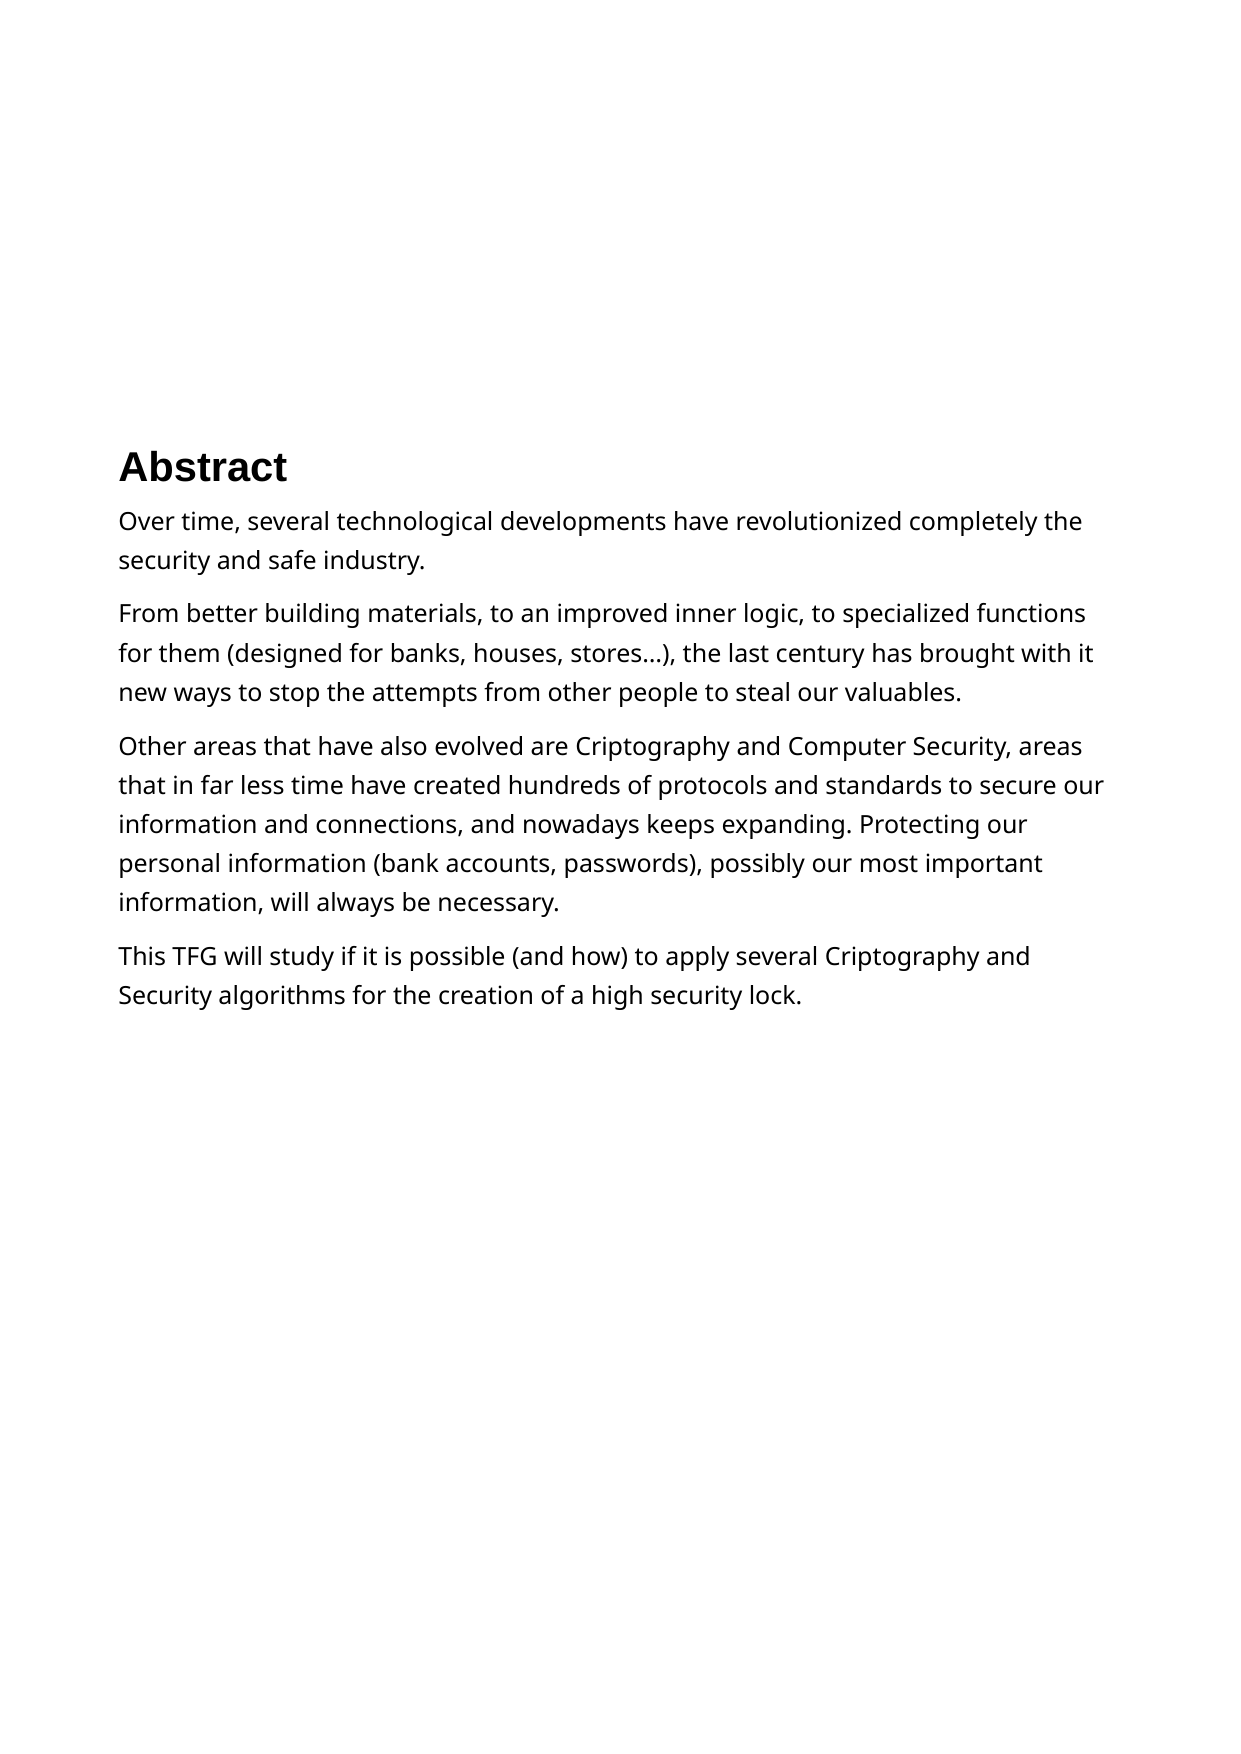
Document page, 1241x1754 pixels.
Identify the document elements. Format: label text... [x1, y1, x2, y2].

text Over time, several technological developments have revolutionized completely the security and safe industry. [118, 503, 1122, 576]
text From better building materials, to an improved inner logic, to specialized functions for them (designed for banks, houses, stores…), the last century has brought with it new ways to stop the attempts from other people to steal our valuables. [118, 596, 1122, 708]
subtitle Abstract [118, 443, 1122, 491]
text This TFG will study if it is possible (and how) to apply several Criptography and Security algorithms for the creation of a high security lock. [118, 939, 1122, 1012]
text Other areas that have also evolved are Criptography and Computer Security, areas that in far less time have created hundreds of protocols and standards to secure our information and connections, and nowadays keeps expanding. Protecting our personal information (bank accounts, passwords), possibly our most important information, will always be necessary. [118, 728, 1122, 919]
